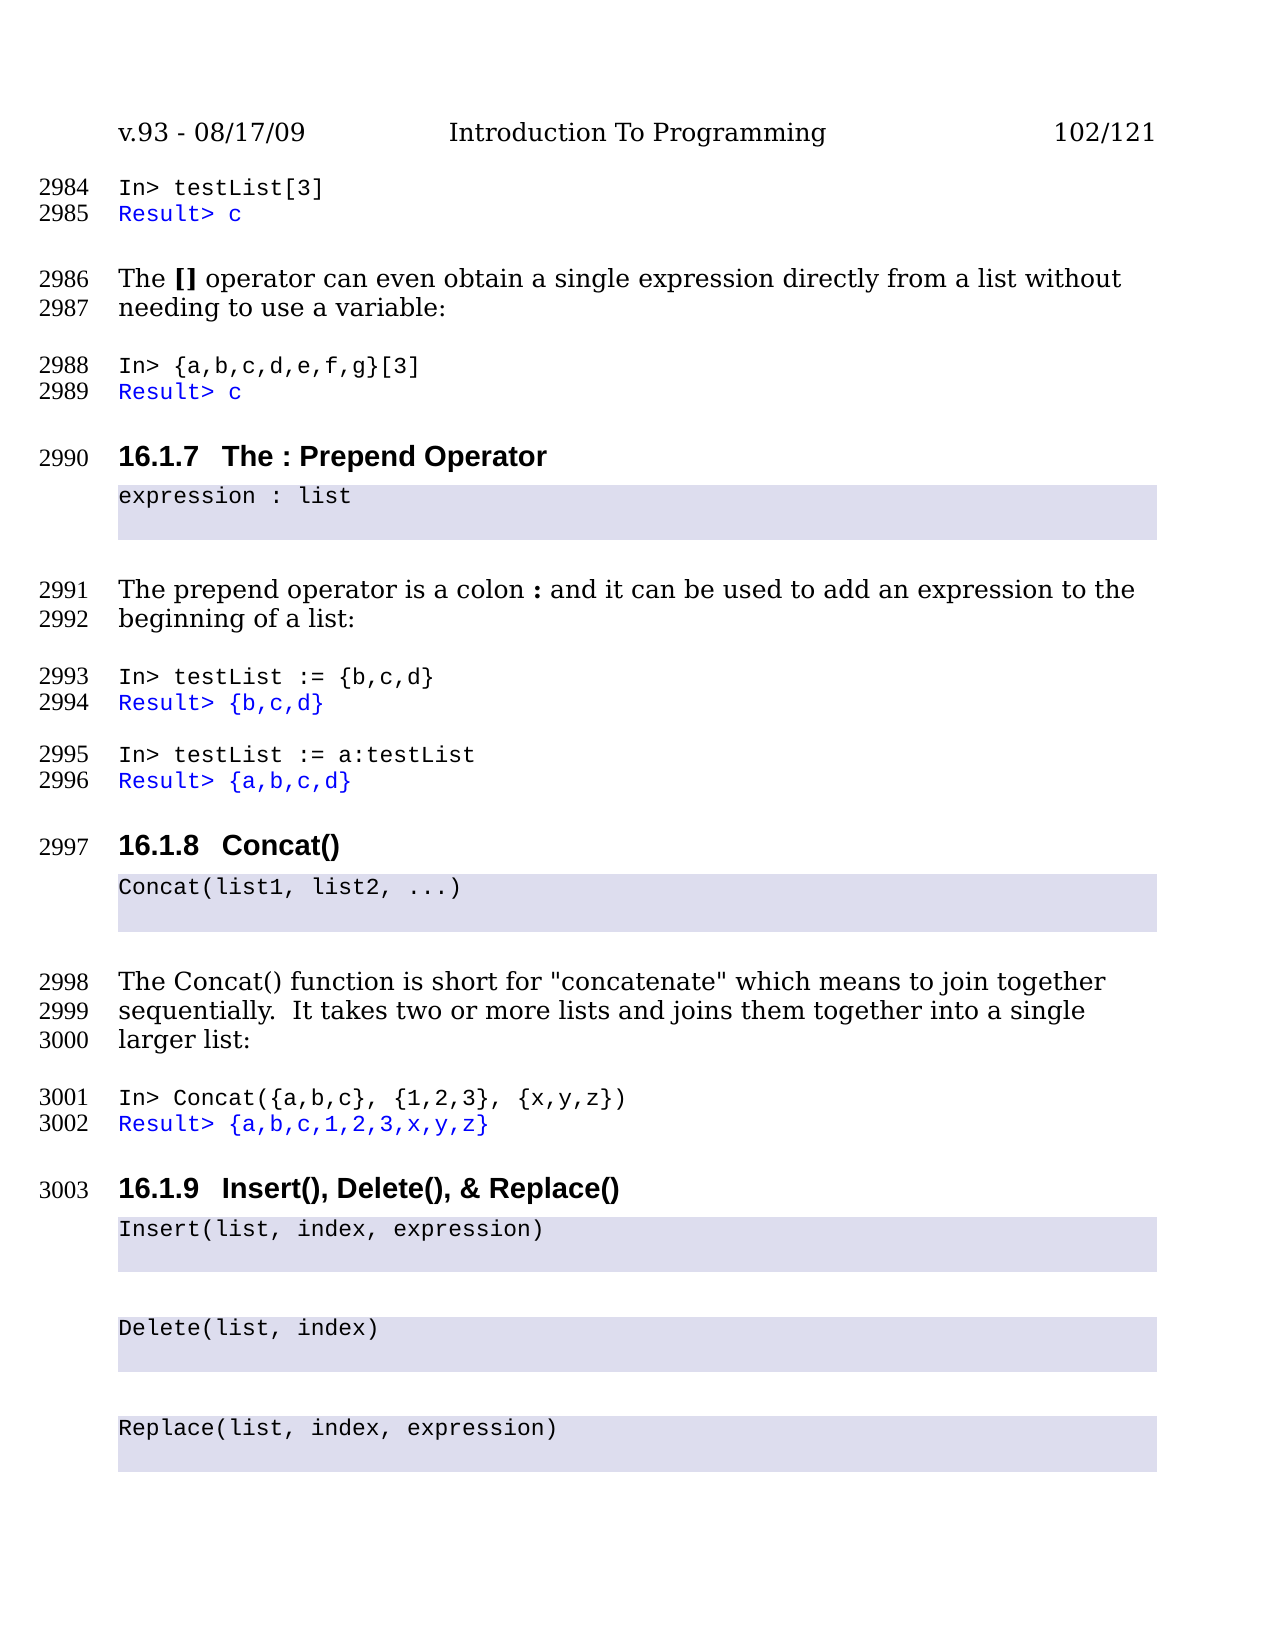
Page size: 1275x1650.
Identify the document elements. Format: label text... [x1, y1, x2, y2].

text In> Concat({a,b,c}, {1,2,3}, {x,y,z}) [118, 1087, 1157, 1113]
table_header Delete(list, index) [118, 1317, 1157, 1372]
text In> {a,b,c,d,e,f,g}[3] [118, 354, 1157, 380]
subtitle The : Prepend Operator [118, 439, 1157, 472]
text In> testList := a:testList [118, 743, 1157, 769]
table_header Concat(list1, list2, ...) [118, 874, 1157, 932]
text Result> {b,c,d} [118, 691, 1157, 717]
text Result> c [118, 380, 1157, 406]
text In> testList := {b,c,d} [118, 665, 1157, 691]
text Result> c [118, 203, 1157, 229]
subtitle Insert(), Delete(), & Replace() [118, 1172, 1157, 1205]
table_header Replace(list, index, expression) [118, 1416, 1157, 1472]
text Result> {a,b,c,1,2,3,x,y,z} [118, 1113, 1157, 1138]
text The Concat() function is short for "concatenate" which means to join together sequentially. It takes two or more lists and joins them together into a single larger list: [118, 967, 1157, 1055]
text The prepend operator is a colon : and it can be used to add an expression to the beginning of a list: [118, 575, 1157, 633]
subtitle Concat() [118, 828, 1157, 862]
table_header expression : list [118, 485, 1157, 540]
text In> testList[3] [118, 177, 1157, 203]
text Result> {a,b,c,d} [118, 769, 1157, 795]
table_header Insert(list, index, expression) [118, 1217, 1157, 1272]
text The [] operator can even obtain a single expression directly from a list without needing to use a variable: [118, 263, 1157, 322]
